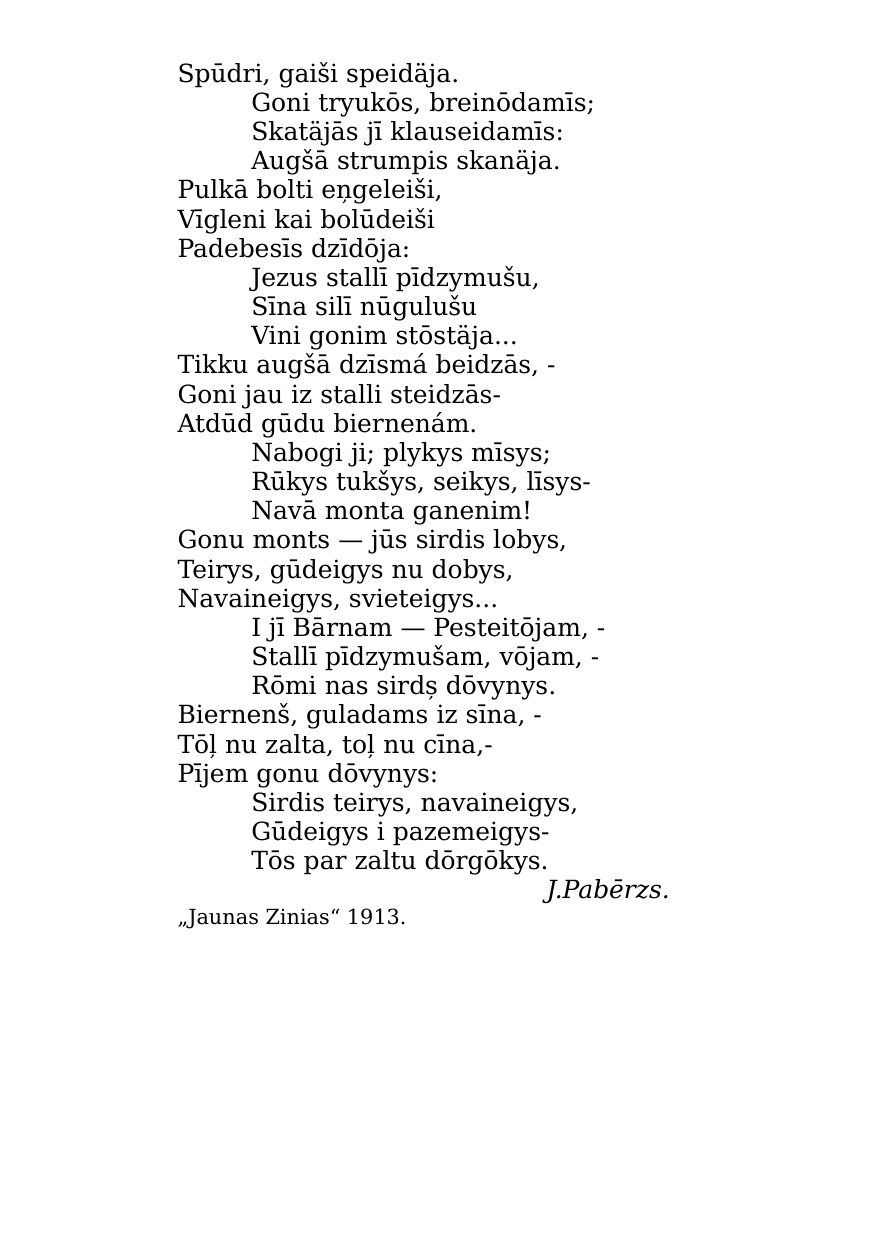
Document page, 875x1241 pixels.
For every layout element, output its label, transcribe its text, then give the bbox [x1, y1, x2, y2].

text Gūdeigys i pazemeigys- [177, 817, 815, 847]
text Jezus stallī pīdzymušu, [177, 263, 815, 292]
text Tōs par zaltu dōrgōkys. [177, 847, 815, 876]
text Rūkys tukšys, seikys, līsys- [177, 467, 815, 497]
text „Jaunas Zinias“ 1913. [177, 905, 815, 929]
text Rōmi nas sirdș dōvynys. [177, 672, 815, 701]
text Spūdri, gaiši speidäja. [177, 59, 815, 88]
text Goni tryukōs, breinōdamīs; [177, 88, 815, 117]
text Skatäjās jī klauseidamīs: [177, 117, 815, 147]
text J.Pabērzs. [177, 876, 815, 905]
text Pulkā bolti eņgeleiši, [177, 176, 815, 205]
text Navaineigys, svieteigys... [177, 584, 815, 613]
text Augšā strumpis skanäja. [177, 147, 815, 176]
text Vīgleni kai bolūdeiši [177, 205, 815, 234]
text Tikku augšā dzīsmá beidzās, - [177, 351, 815, 380]
text Sīna silī nūgulušu [177, 292, 815, 322]
text I jī Bārnam — Pesteitōjam, - [177, 613, 815, 642]
text Stallī pīdzymušam, vōjam, - [177, 642, 815, 672]
text Goni jau iz stalli steidzās- [177, 380, 815, 409]
text Atdūd gūdu biernenám. [177, 409, 815, 438]
text Biernenš, guladams iz sīna, - [177, 701, 815, 730]
text Pījem gonu dōvynys: [177, 759, 815, 788]
text Sirdis teirys, navaineigys, [177, 788, 815, 817]
text Teirys, gūdeigys nu dobys, [177, 555, 815, 584]
text Padebesīs dzīdōja: [177, 234, 815, 263]
text Nabogi ji; plykys mīsys; [177, 438, 815, 467]
text Vini gonim stōstäja... [177, 322, 815, 351]
text Gonu monts — jūs sirdis lobys, [177, 526, 815, 555]
text Tōļ nu zalta, toļ nu cīna,- [177, 730, 815, 759]
text Navā monta ganenim! [177, 497, 815, 526]
